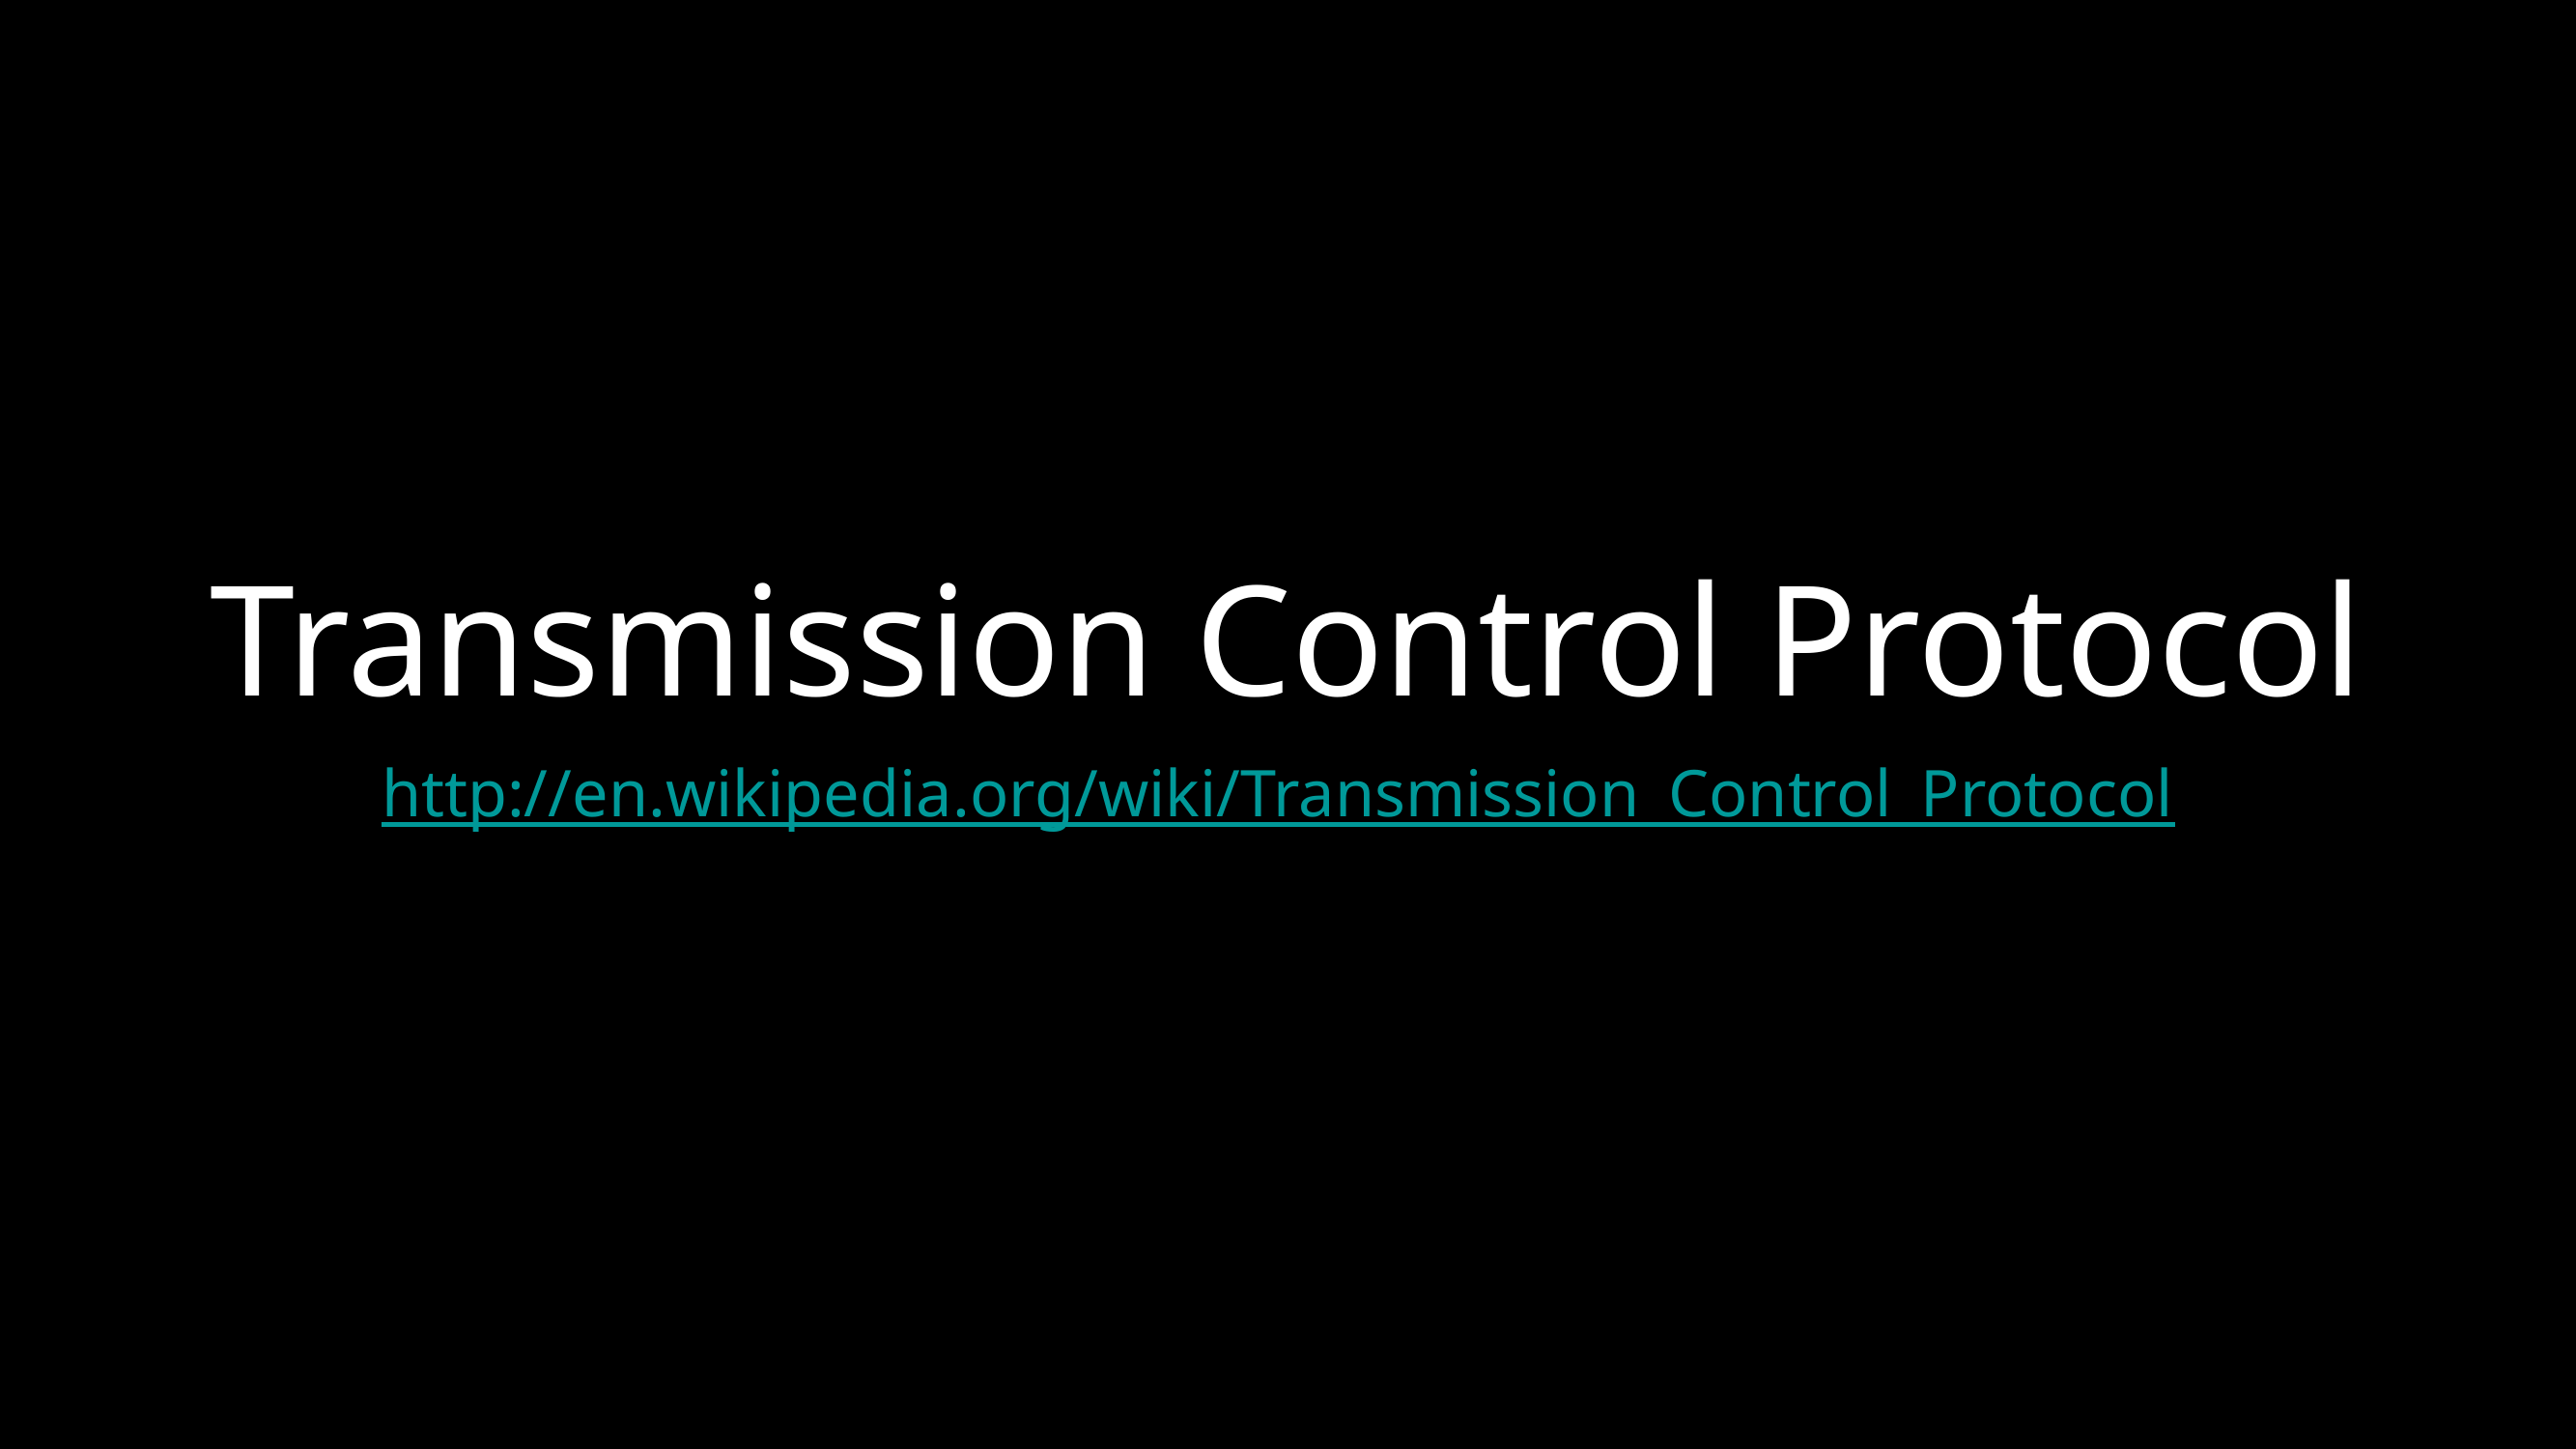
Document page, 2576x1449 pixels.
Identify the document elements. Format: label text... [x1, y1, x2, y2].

title Transmission Control Protocol [183, 243, 2392, 733]
list http://en.wikipedia.org/wiki/Transmission_Control_Protocol [183, 746, 2392, 914]
